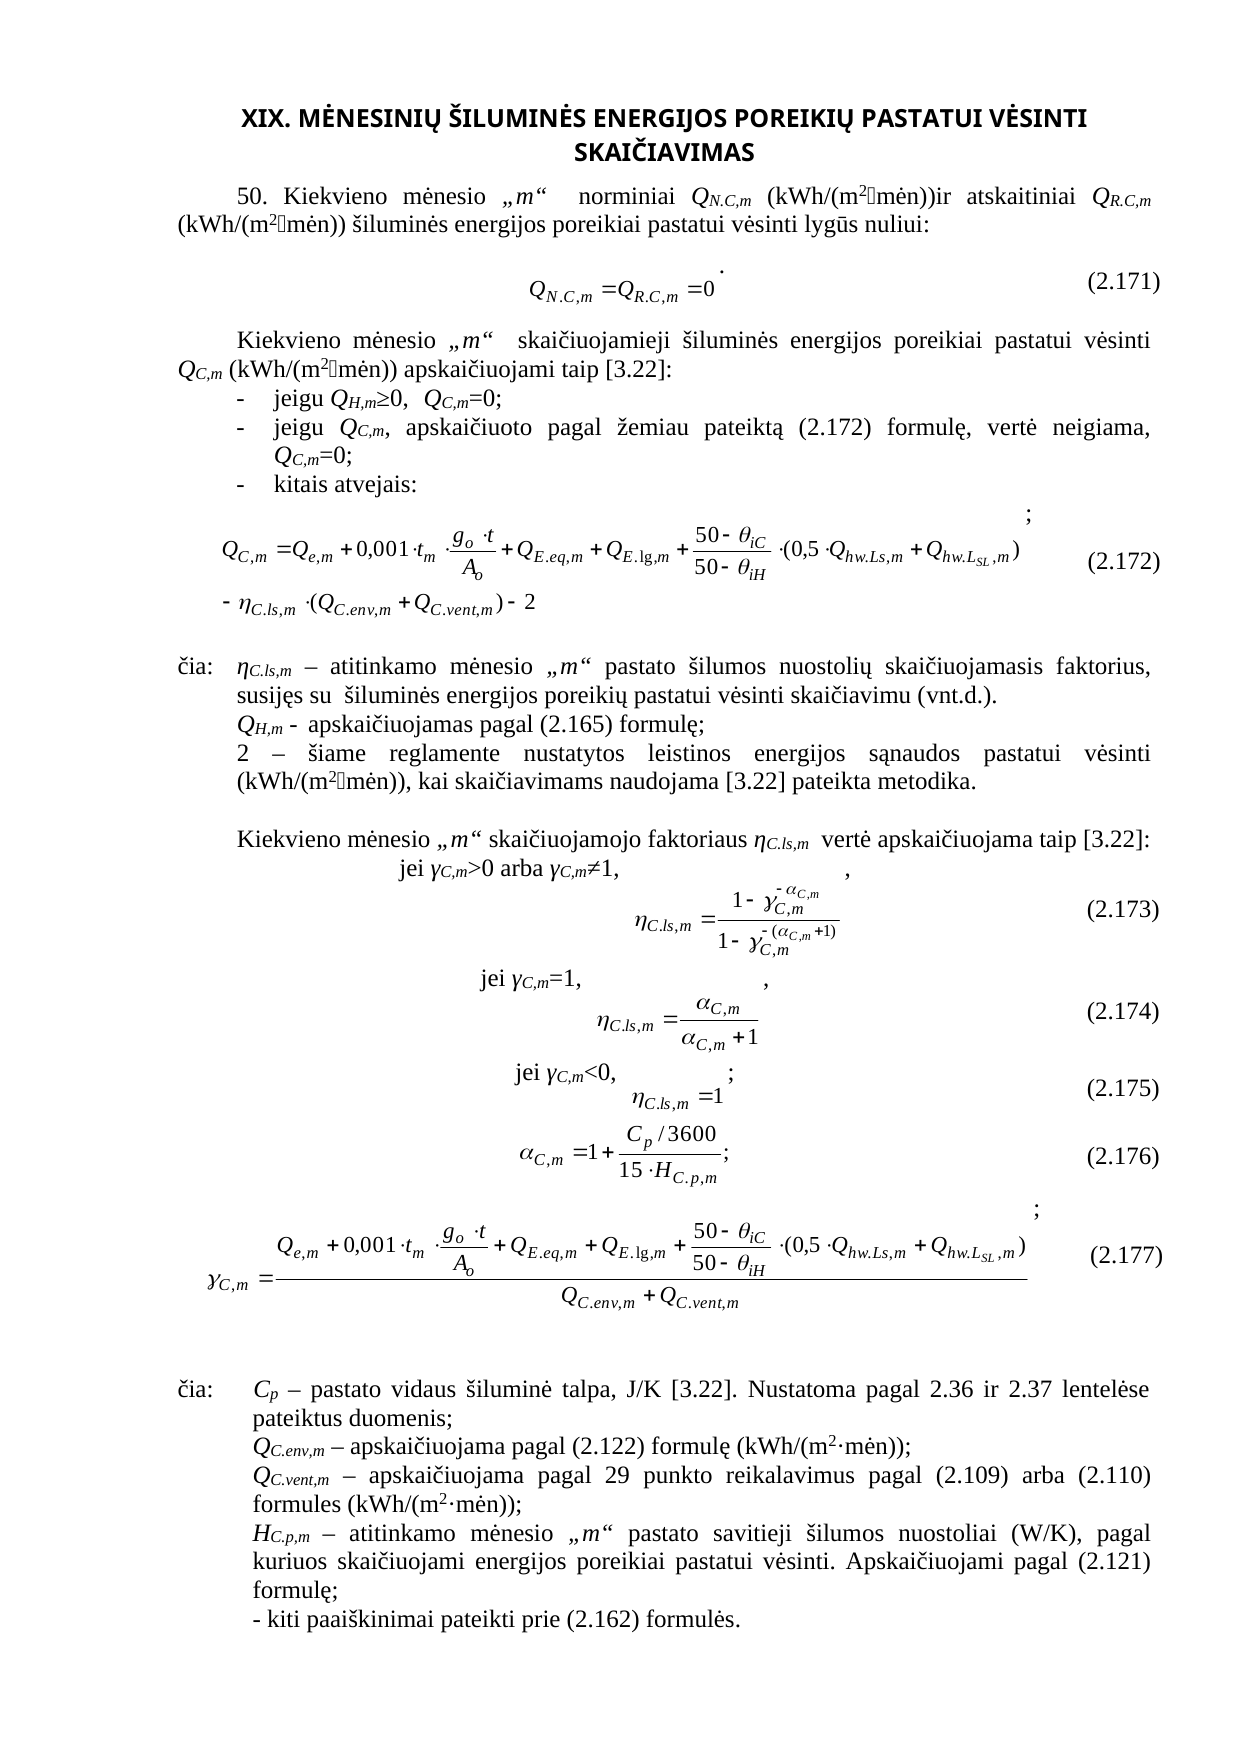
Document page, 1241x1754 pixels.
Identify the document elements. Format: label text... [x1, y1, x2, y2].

table_cell (2.174) [1072, 964, 1174, 1057]
table_cell ; [177, 1193, 1072, 1316]
table_header jei γC,m>0 arba γC,m≠1, , [177, 853, 1072, 963]
table_header (2.171) [1074, 238, 1174, 325]
text QC.vent,m – apskaičiuojama pagal 29 punkto reikalavimus pagal (2.109) arba (2.110) formules (kWh/(m2·mėn)); [252, 1460, 1151, 1518]
text Kiekvieno mėnesio „m“ skaičiuojamieji šiluminės energijos poreikiai pastatui vėsinti QC,m (kWh/(m2mėn)) apskaičiuojami taip [3.22]: [177, 325, 1151, 383]
table_header . [177, 238, 1074, 325]
text XIX. Mėnesinių šiluminės energijos poreikių pastatui vėsinti skaičiavimas [177, 101, 1151, 169]
table_header (2.173) [1072, 853, 1174, 963]
text - kitais atvejais: [236, 469, 1151, 498]
table_cell [177, 1118, 1072, 1193]
table_cell jei γC,m<0, ; [177, 1057, 1072, 1118]
table_header (2.172) [1074, 498, 1174, 623]
text Kiekvieno mėnesio „m“ skaičiuojamojo faktoriaus ηC.ls,m vertė apskaičiuojama taip [3.22]: [177, 824, 1151, 853]
table_cell (2.176) [1072, 1118, 1174, 1193]
text čia: Cp – pastato vidaus šiluminė talpa, J/K [3.22]. Nustatoma pagal 2.36 ir 2.37 lentelėse pateiktus duomenis; [177, 1374, 1151, 1431]
text 50. Kiekvieno mėnesio „m“ norminiai QN.C,m (kWh/(m2mėn))ir atskaitiniai QR.C,m (kWh/(m2mėn)) šiluminės energijos poreikiai pastatui vėsinti lygūs nuliui: [177, 181, 1151, 238]
table_cell (2.175) [1072, 1057, 1174, 1118]
table_cell jei γC,m=1, , [177, 964, 1072, 1057]
text HC.p,m – atitinkamo mėnesio „m“ pastato savitieji šilumos nuostoliai (W/K), pagal kuriuos skaičiuojami energijos poreikiai pastatui vėsinti. Apskaičiuojami pagal (2.121) formulę; [252, 1518, 1151, 1604]
text čia: ηC.ls,m – atitinkamo mėnesio „m“ pastato šilumos nuostolių skaičiuojamasis faktorius, susijęs su šiluminės energijos poreikių pastatui vėsinti skaičiavimu (vnt.d.). [177, 651, 1151, 709]
table_header ; [177, 498, 1074, 623]
text 2 – šiame reglamente nustatytos leistinos energijos sąnaudos pastatui vėsinti (kWh/(m2mėn)), kai skaičiavimams naudojama [3.22] pateikta metodika. [237, 738, 1151, 795]
table_cell (2.177) [1072, 1193, 1174, 1316]
text - jeigu QH,m≥0, QC,m=0; [236, 383, 1151, 412]
text QC.env,m – apskaičiuojama pagal (2.122) formulę (kWh/(m2·mėn)); [177, 1431, 1151, 1460]
text - kiti paaiškinimai pateikti prie (2.162) formulės. [252, 1604, 1151, 1633]
text QH,m - apskaičiuojamas pagal (2.165) formulę; [177, 709, 1151, 738]
text - jeigu QC,m, apskaičiuoto pagal žemiau pateiktą (2.172) formulę, vertė neigiama, QC,m=0; [236, 412, 1151, 469]
